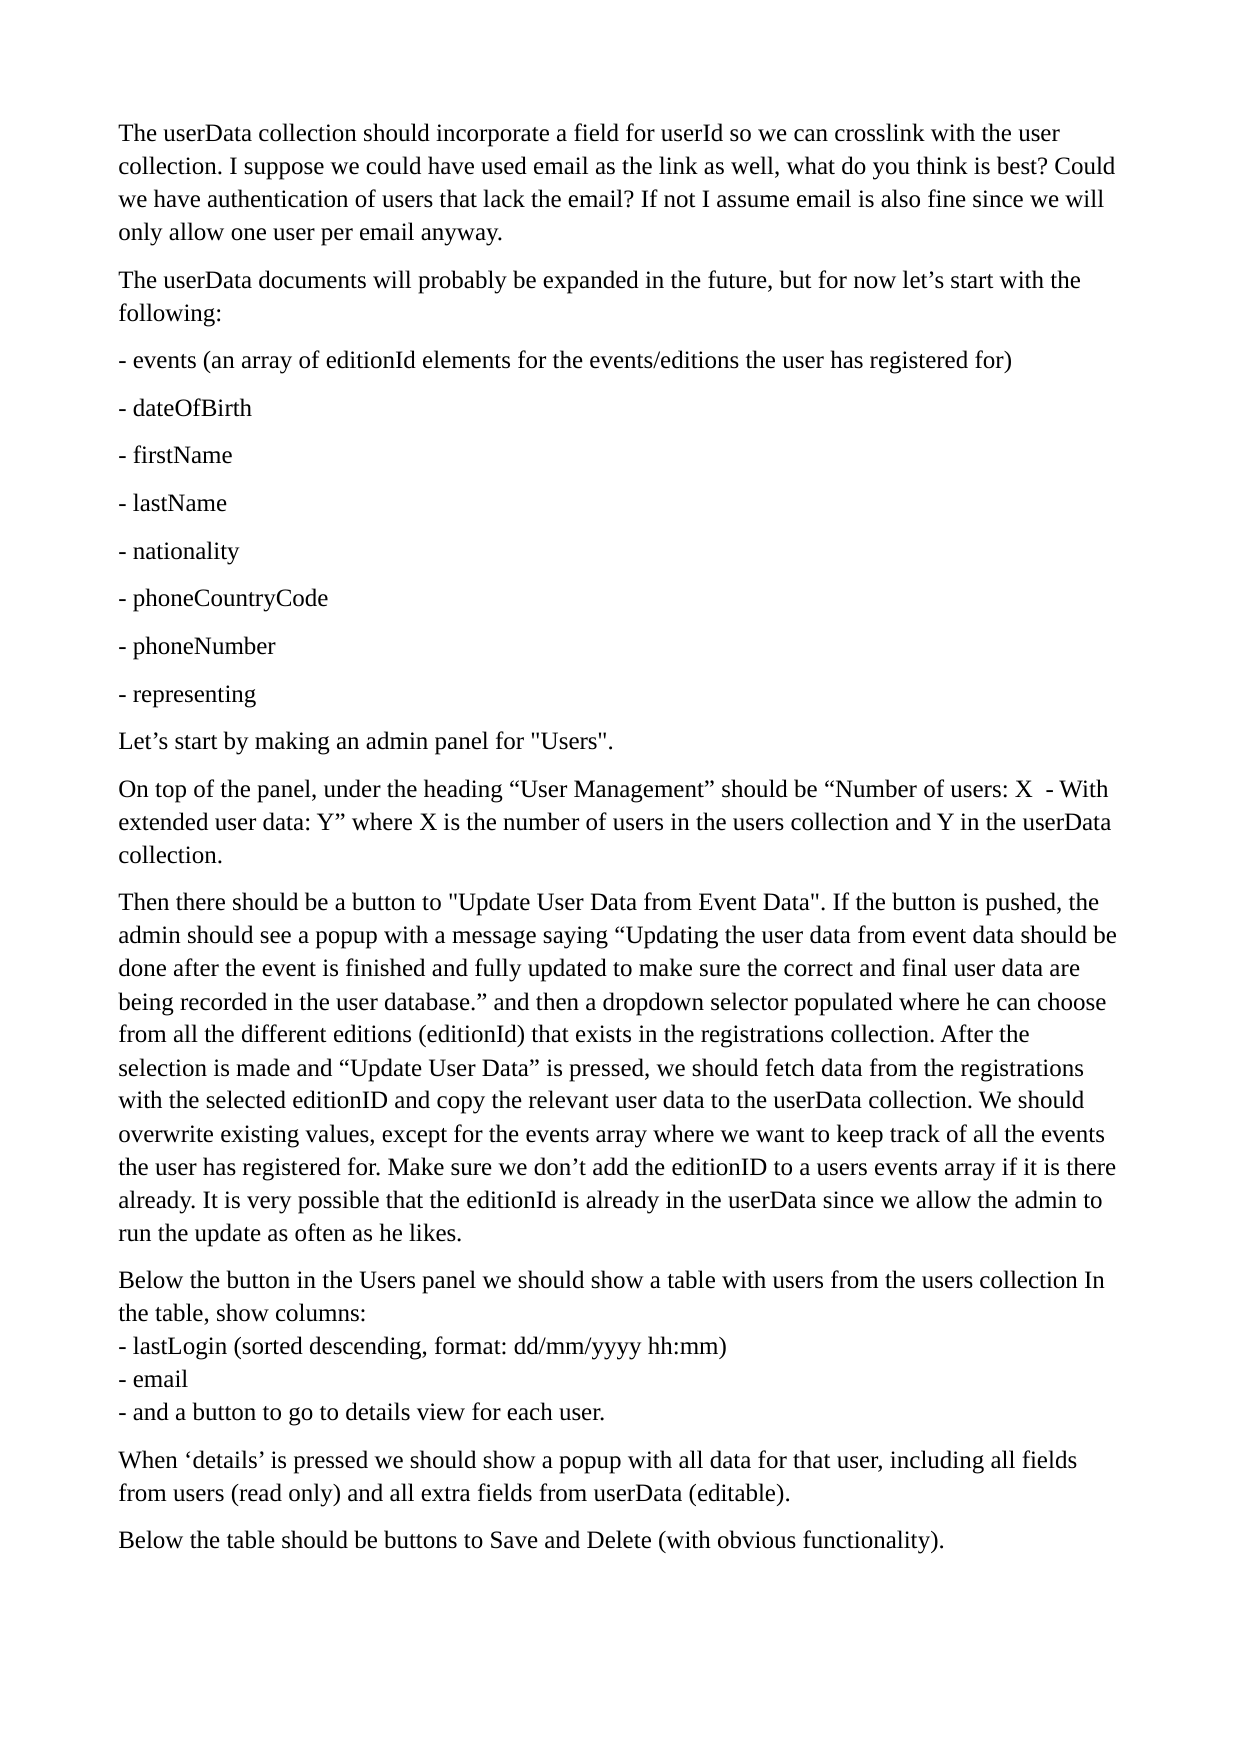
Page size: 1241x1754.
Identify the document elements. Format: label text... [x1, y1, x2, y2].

text On top of the panel, under the heading “User Management” should be “Number of users: X - With extended user data: Y” where X is the number of users in the users collection and Y in the userData collection. [118, 774, 1122, 869]
text - phoneNumber [118, 631, 1122, 660]
text - dateOfBirth [118, 393, 1122, 422]
text - nationality [118, 536, 1122, 564]
text The userData documents will probably be expanded in the future, but for now let’s start with the following: [118, 265, 1122, 327]
text - firstName [118, 441, 1122, 469]
text - phoneCountryCode [118, 583, 1122, 612]
text Then there should be a button to "Update User Data from Event Data". If the button is pushed, the admin should see a popup with a message saying “Updating the user data from event data should be done after the event is finished and fully updated to make sure the correct and final user data are being recorded in the user database.” and then a dropdown selector populated where he can choose from all the different editions (editionId) that exists in the registrations collection. After the selection is made and “Update User Data” is pressed, we should fetch data from the registrations with the selected editionID and copy the relevant user data to the userData collection. We should overwrite existing values, except for the events array where we want to keep track of all the events the user has registered for. Make sure we don’t add the editionID to a users events array if it is there already. It is very possible that the editionId is already in the userData since we allow the admin to run the update as often as he likes. [118, 887, 1122, 1246]
text - events (an array of editionId elements for the events/editions the user has registered for) [118, 345, 1122, 374]
text - lastName [118, 488, 1122, 517]
text When ‘details’ is pressed we should show a popup with all data for that user, including all fields from users (read only) and all extra fields from userData (editable). [118, 1445, 1122, 1507]
text Below the button in the Users panel we should show a table with users from the users collection In the table, show columns: - lastLogin (sorted descending, format: dd/mm/yyyy hh:mm) - email - and a button to go to details view for each user. [118, 1265, 1122, 1426]
text The userData collection should incorporate a field for userId so we can crosslink with the user collection. I suppose we could have used email as the link as well, what do you think is best? Could we have authentication of users that lack the email? If not I assume email is also fine since we will only allow one user per email anyway. [118, 118, 1122, 246]
text - representing [118, 679, 1122, 707]
text Let’s start by making an admin panel for "Users". [118, 726, 1122, 755]
text Below the table should be buttons to Save and Delete (with obvious functionality). [118, 1526, 1122, 1554]
